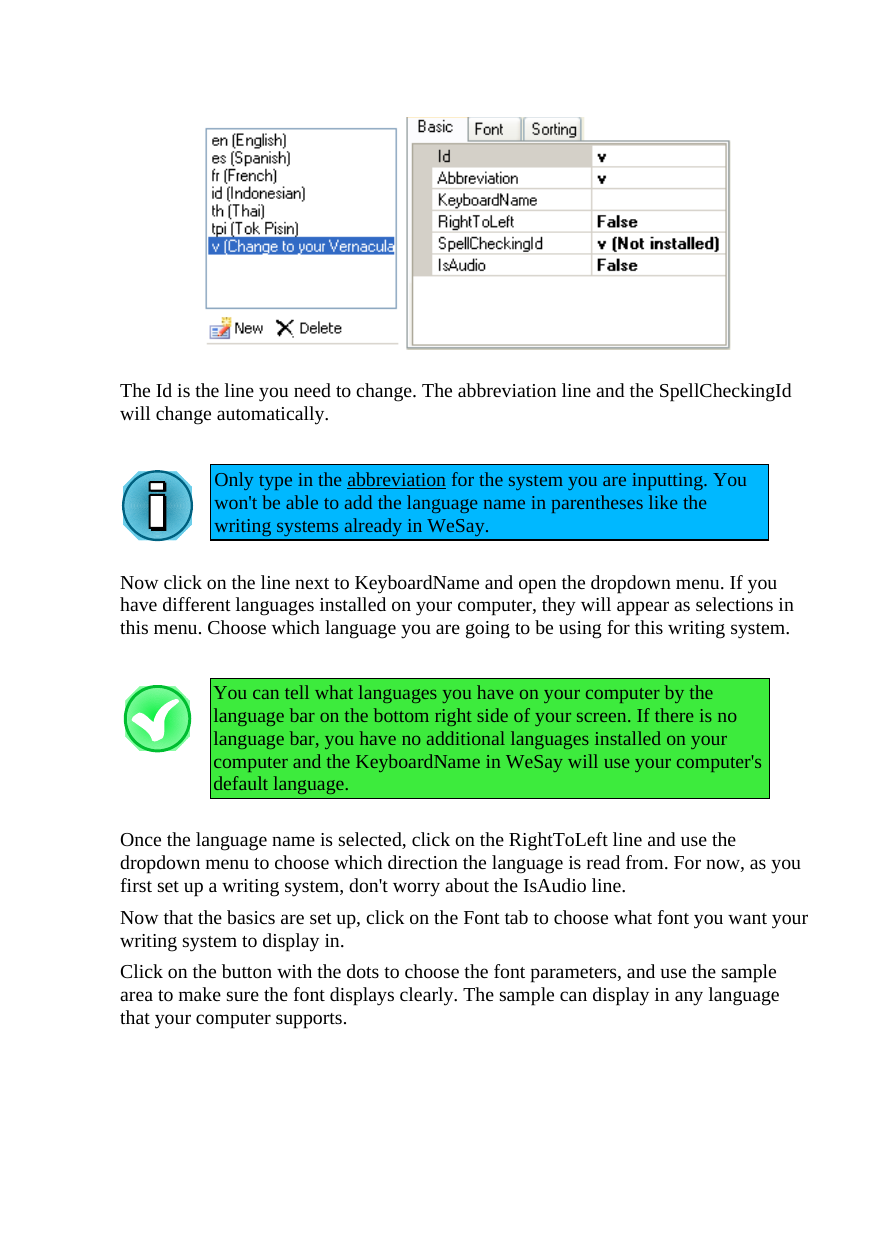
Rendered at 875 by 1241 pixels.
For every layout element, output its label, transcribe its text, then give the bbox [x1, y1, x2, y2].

text Now click on the line next to KeyboardName and open the dropdown menu. If you have different languages installed on your computer, they will appear as selections in this menu. Choose which language you are going to be using for this writing system. [120, 571, 814, 639]
text Only type in the abbreviation for the system you are inputting. You won't be able to add the language name in parentheses like the writing systems already in WeSay. [211, 465, 768, 539]
picture [203, 117, 731, 350]
text You can tell what languages you have on your computer by the language bar on the bottom right side of your screen. If there is no language bar, you have no additional languages installed on your computer and the KeyboardName in WeSay will use your computer's default language. [211, 679, 769, 798]
text The Id is the line you need to change. The abbreviation line and the SpellCheckingId will change automatically. [120, 87, 814, 425]
text Click on the button with the dots to choose the font parameters, and use the sample area to make sure the font displays clearly. The sample can display in any language that your computer supports. [120, 960, 814, 1029]
text Once the language name is selected, click on the RightToLeft line and use the dropdown menu to choose which direction the language is read from. For now, as you first set up a writing system, don't worry about the IsAudio line. [120, 828, 814, 897]
text Now that the basics are set up, click on the Font tab to choose what font you want your writing system to display in. [120, 906, 814, 951]
